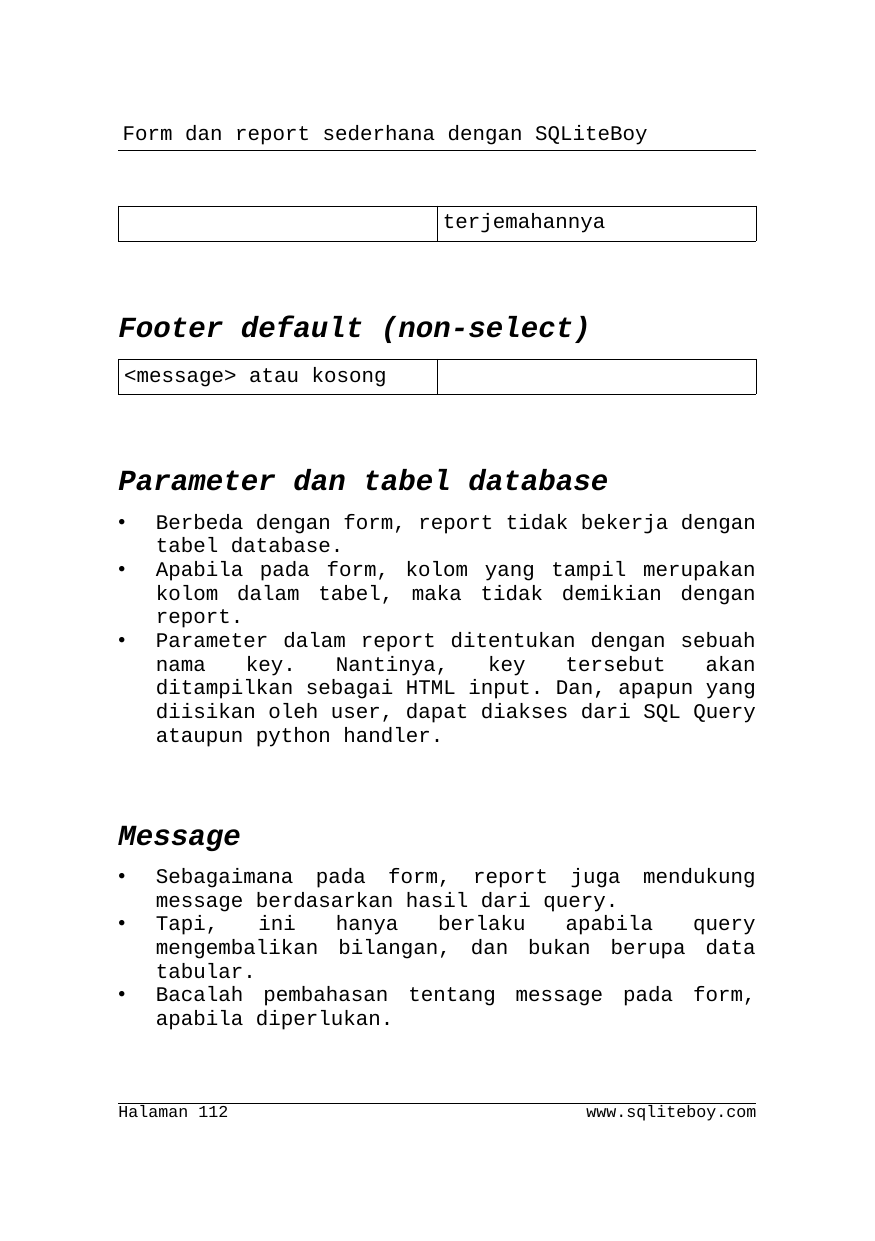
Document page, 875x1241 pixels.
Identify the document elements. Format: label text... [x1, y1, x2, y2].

subtitle Parameter dan tabel database [118, 466, 756, 499]
list Sebagaimana pada form, report juga mendukung message berdasarkan hasil dari query. [118, 866, 756, 913]
list Bacalah pembahasan tentang message pada form, apabila diperlukan. [118, 984, 756, 1032]
table_header terjemahannya [438, 207, 756, 241]
table_header <message> atau kosong [119, 360, 437, 394]
list Tapi, ini hanya berlaku apabila query mengembalikan bilangan, dan bukan berupa data tabular. [118, 913, 756, 984]
subtitle Footer default (non-select) [118, 313, 756, 346]
subtitle Message [118, 821, 756, 854]
table_header [438, 360, 756, 394]
list Berbeda dengan form, report tidak bekerja dengan tabel database. [118, 512, 756, 559]
list Apabila pada form, kolom yang tampil merupakan kolom dalam tabel, maka tidak demikian dengan report. [118, 559, 756, 630]
table_header [119, 207, 437, 241]
list Parameter dalam report ditentukan dengan sebuah nama key. Nantinya, key tersebut akan ditampilkan sebagai HTML input. Dan, apapun yang diisikan oleh user, dapat diakses dari SQL Query ataupun python handler. [118, 630, 756, 748]
